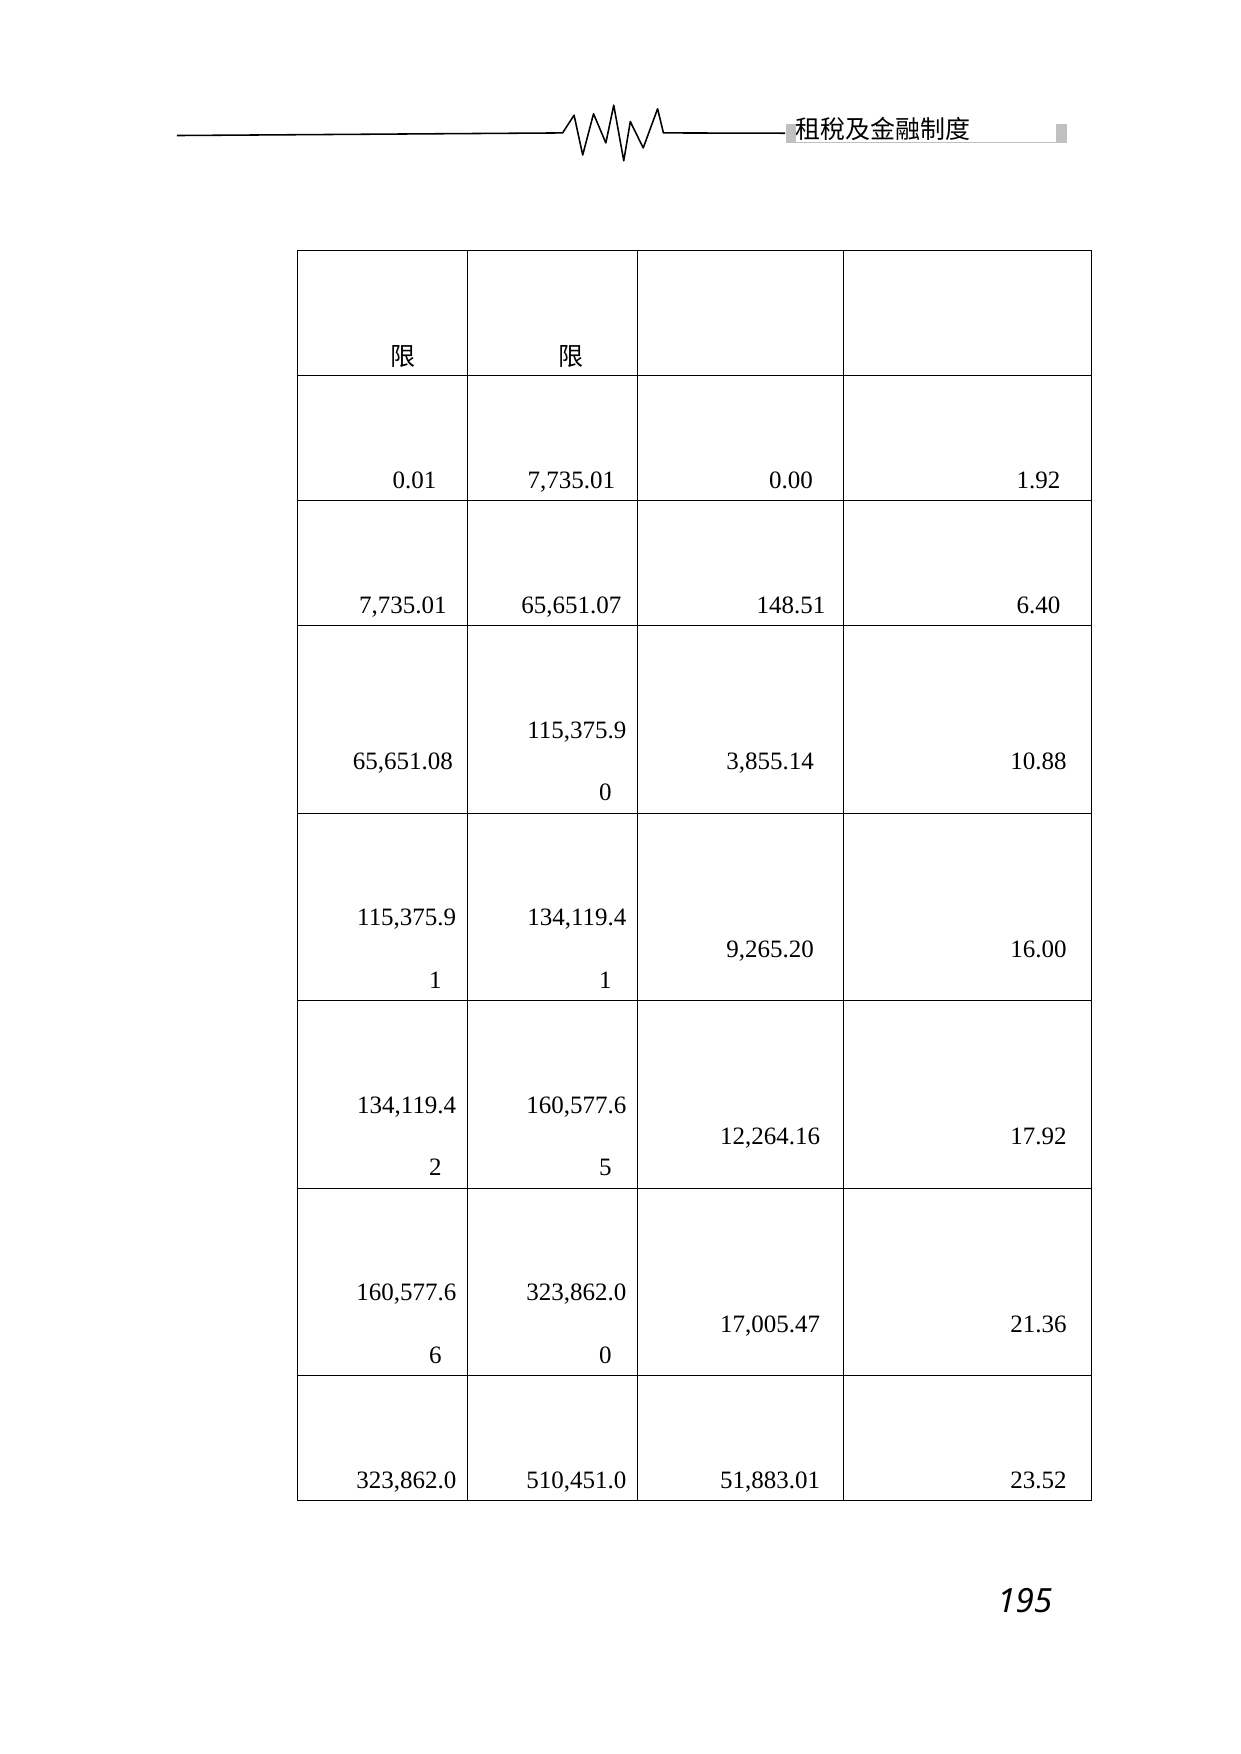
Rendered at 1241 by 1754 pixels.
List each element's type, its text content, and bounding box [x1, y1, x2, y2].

table_cell 0.01 [298, 376, 467, 500]
table_cell 17,005.47 [638, 1189, 843, 1375]
table_cell 134,119.41 [468, 814, 637, 1000]
table_header [844, 251, 1091, 375]
table_cell 3,855.14 [638, 626, 843, 813]
table_cell 限 [468, 251, 637, 375]
table_cell 12,264.16 [638, 1001, 843, 1188]
table_cell 323,862.00 [468, 1189, 637, 1375]
table_cell 115,375.90 [468, 626, 637, 813]
table_cell 21.36 [844, 1189, 1091, 1375]
table_cell 323,862.0 [298, 1376, 467, 1500]
table_cell 51,883.01 [638, 1376, 843, 1500]
table_cell 17.92 [844, 1001, 1091, 1188]
table_cell 9,265.20 [638, 814, 843, 1000]
table_cell 65,651.07 [468, 501, 637, 625]
table_cell 160,577.66 [298, 1189, 467, 1375]
table_cell 16.00 [844, 814, 1091, 1000]
table_cell 134,119.42 [298, 1001, 467, 1188]
table_cell 6.40 [844, 501, 1091, 625]
table_cell 510,451.0 [468, 1376, 637, 1500]
table_cell 7,735.01 [468, 376, 637, 500]
table_cell 限 [298, 251, 467, 375]
table_cell 148.51 [638, 501, 843, 625]
table_header [638, 251, 843, 375]
table_cell 0.00 [638, 376, 843, 500]
table_cell 7,735.01 [298, 501, 467, 625]
table_cell 23.52 [844, 1376, 1091, 1500]
table_cell 115,375.91 [298, 814, 467, 1000]
table_cell 65,651.08 [298, 626, 467, 813]
table_cell 1.92 [844, 376, 1091, 500]
table_cell 160,577.65 [468, 1001, 637, 1188]
table_cell 10.88 [844, 626, 1091, 813]
